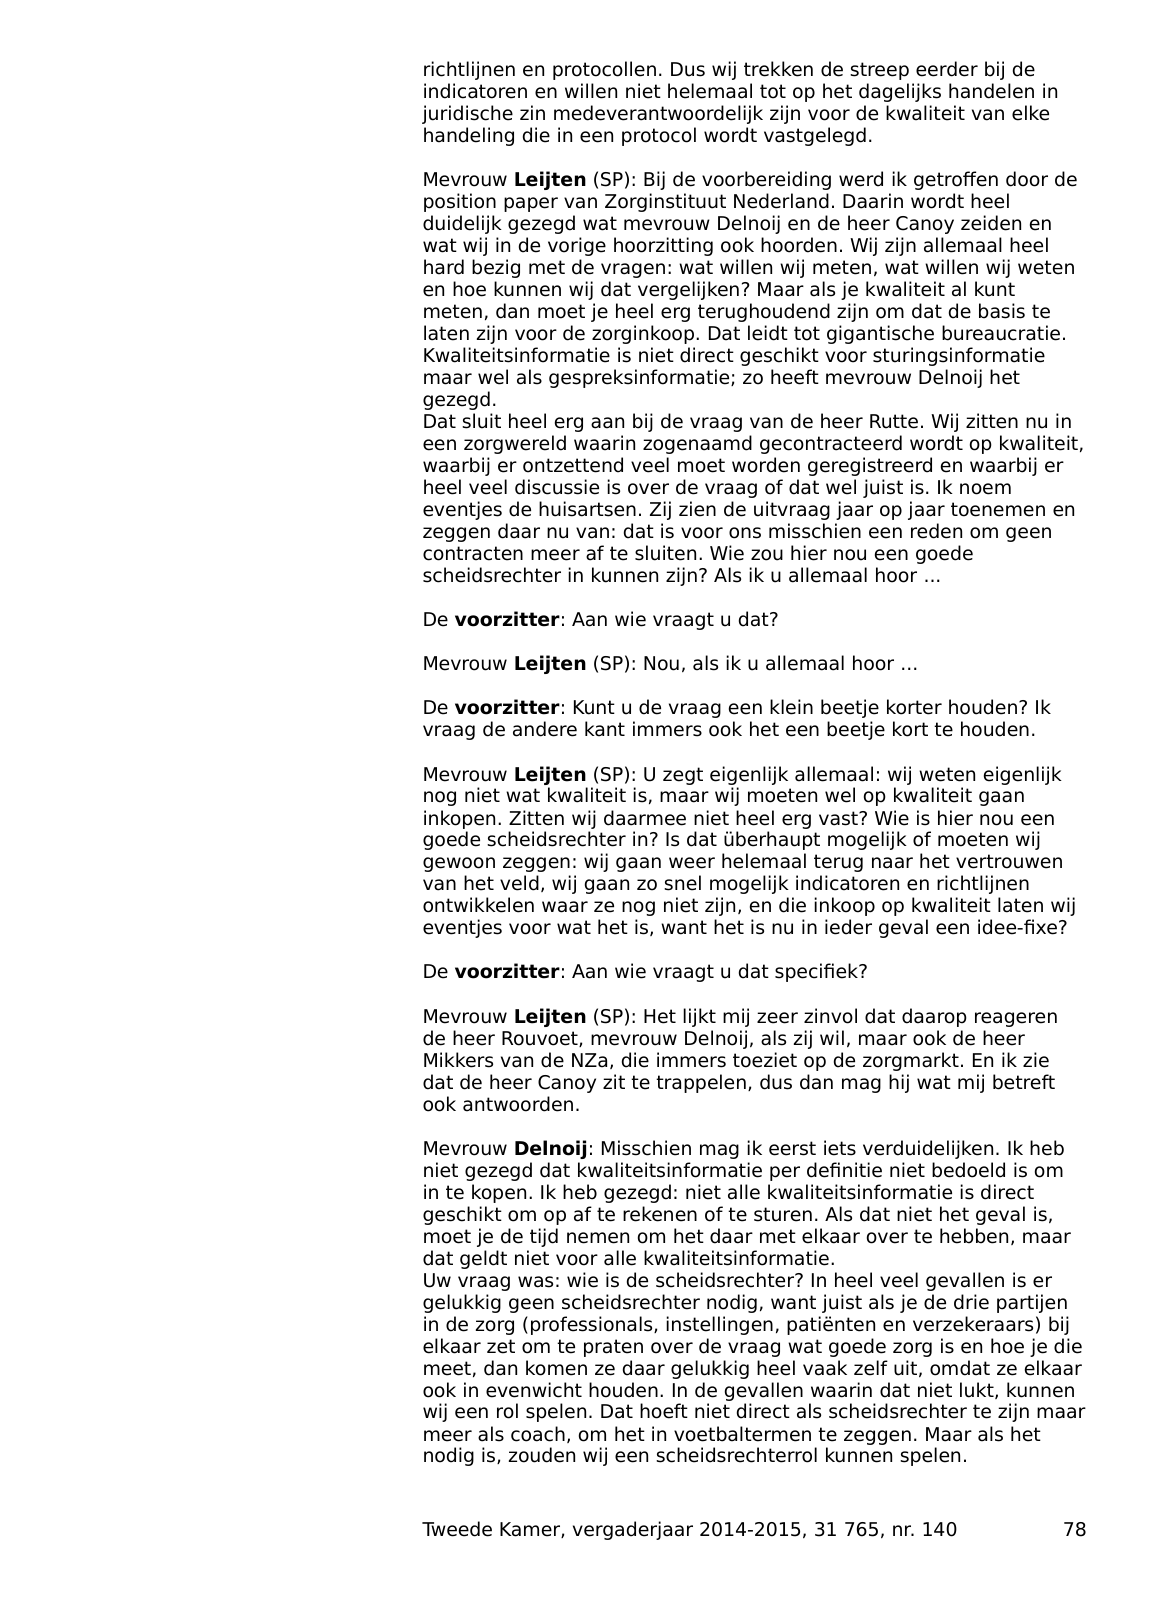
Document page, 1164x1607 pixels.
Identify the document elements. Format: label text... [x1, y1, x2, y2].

text Mevrouw Leijten (SP): Nou, als ik u allemaal hoor ... [422, 653, 1087, 675]
text De voorzitter: Aan wie vraagt u dat? [422, 609, 1087, 631]
text Uw vraag was: wie is de scheidsrechter? In heel veel gevallen is er gelukkig geen scheidsrechter nodig, want juist als je de drie partijen in de zorg (professionals, instellingen, patiënten en verzekeraars) bij elkaar zet om te praten over de vraag wat goede zorg is en hoe je die meet, dan komen ze daar gelukkig heel vaak zelf uit, omdat ze elkaar ook in evenwicht houden. In de gevallen waarin dat niet lukt, kunnen wij een rol spelen. Dat hoeft niet direct als scheidsrechter te zijn maar meer als coach, om het in voetbaltermen te zeggen. Maar als het nodig is, zouden wij een scheidsrechterrol kunnen spelen. [422, 1269, 1087, 1467]
text De voorzitter: Aan wie vraagt u dat specifiek? [422, 961, 1087, 983]
text De voorzitter: Kunt u de vraag een klein beetje korter houden? Ik vraag de andere kant immers ook het een beetje kort te houden. [422, 697, 1087, 741]
text richtlijnen en protocollen. Dus wij trekken de streep eerder bij de indicatoren en willen niet helemaal tot op het dagelijks handelen in juridische zin medeverantwoordelijk zijn voor de kwaliteit van elke handeling die in een protocol wordt vastgelegd. [422, 59, 1087, 147]
text Mevrouw Delnoij: Misschien mag ik eerst iets verduidelijken. Ik heb niet gezegd dat kwaliteitsinformatie per definitie niet bedoeld is om in te kopen. Ik heb gezegd: niet alle kwaliteitsinformatie is direct geschikt om op af te rekenen of te sturen. Als dat niet het geval is, moet je de tijd nemen om het daar met elkaar over te hebben, maar dat geldt niet voor alle kwaliteitsinformatie. [422, 1138, 1087, 1269]
text Mevrouw Leijten (SP): Bij de voorbereiding werd ik getroffen door de position paper van Zorginstituut Nederland. Daarin wordt heel duidelijk gezegd wat mevrouw Delnoij en de heer Canoy zeiden en wat wij in de vorige hoorzitting ook hoorden. Wij zijn allemaal heel hard bezig met de vragen: wat willen wij meten, wat willen wij weten en hoe kunnen wij dat vergelijken? Maar als je kwaliteit al kunt meten, dan moet je heel erg terughoudend zijn om dat de basis te laten zijn voor de zorginkoop. Dat leidt tot gigantische bureaucratie. Kwaliteitsinformatie is niet direct geschikt voor sturingsinformatie maar wel als gespreksinformatie; zo heeft mevrouw Delnoij het gezegd. [422, 169, 1087, 411]
text Dat sluit heel erg aan bij de vraag van de heer Rutte. Wij zitten nu in een zorgwereld waarin zogenaamd gecontracteerd wordt op kwaliteit, waarbij er ontzettend veel moet worden geregistreerd en waarbij er heel veel discussie is over de vraag of dat wel juist is. Ik noem eventjes de huisartsen. Zij zien de uitvraag jaar op jaar toenemen en zeggen daar nu van: dat is voor ons misschien een reden om geen contracten meer af te sluiten. Wie zou hier nou een goede scheidsrechter in kunnen zijn? Als ik u allemaal hoor ... [422, 411, 1087, 587]
text Mevrouw Leijten (SP): Het lijkt mij zeer zinvol dat daarop reageren de heer Rouvoet, mevrouw Delnoij, als zij wil, maar ook de heer Mikkers van de NZa, die immers toeziet op de zorgmarkt. En ik zie dat de heer Canoy zit te trappelen, dus dan mag hij wat mij betreft ook antwoorden. [422, 1006, 1087, 1116]
text Mevrouw Leijten (SP): U zegt eigenlijk allemaal: wij weten eigenlijk nog niet wat kwaliteit is, maar wij moeten wel op kwaliteit gaan inkopen. Zitten wij daarmee niet heel erg vast? Wie is hier nou een goede scheidsrechter in? Is dat überhaupt mogelijk of moeten wij gewoon zeggen: wij gaan weer helemaal terug naar het vertrouwen van het veld, wij gaan zo snel mogelijk indicatoren en richtlijnen ontwikkelen waar ze nog niet zijn, en die inkoop op kwaliteit laten wij eventjes voor wat het is, want het is nu in ieder geval een idee-fixe? [422, 763, 1087, 939]
